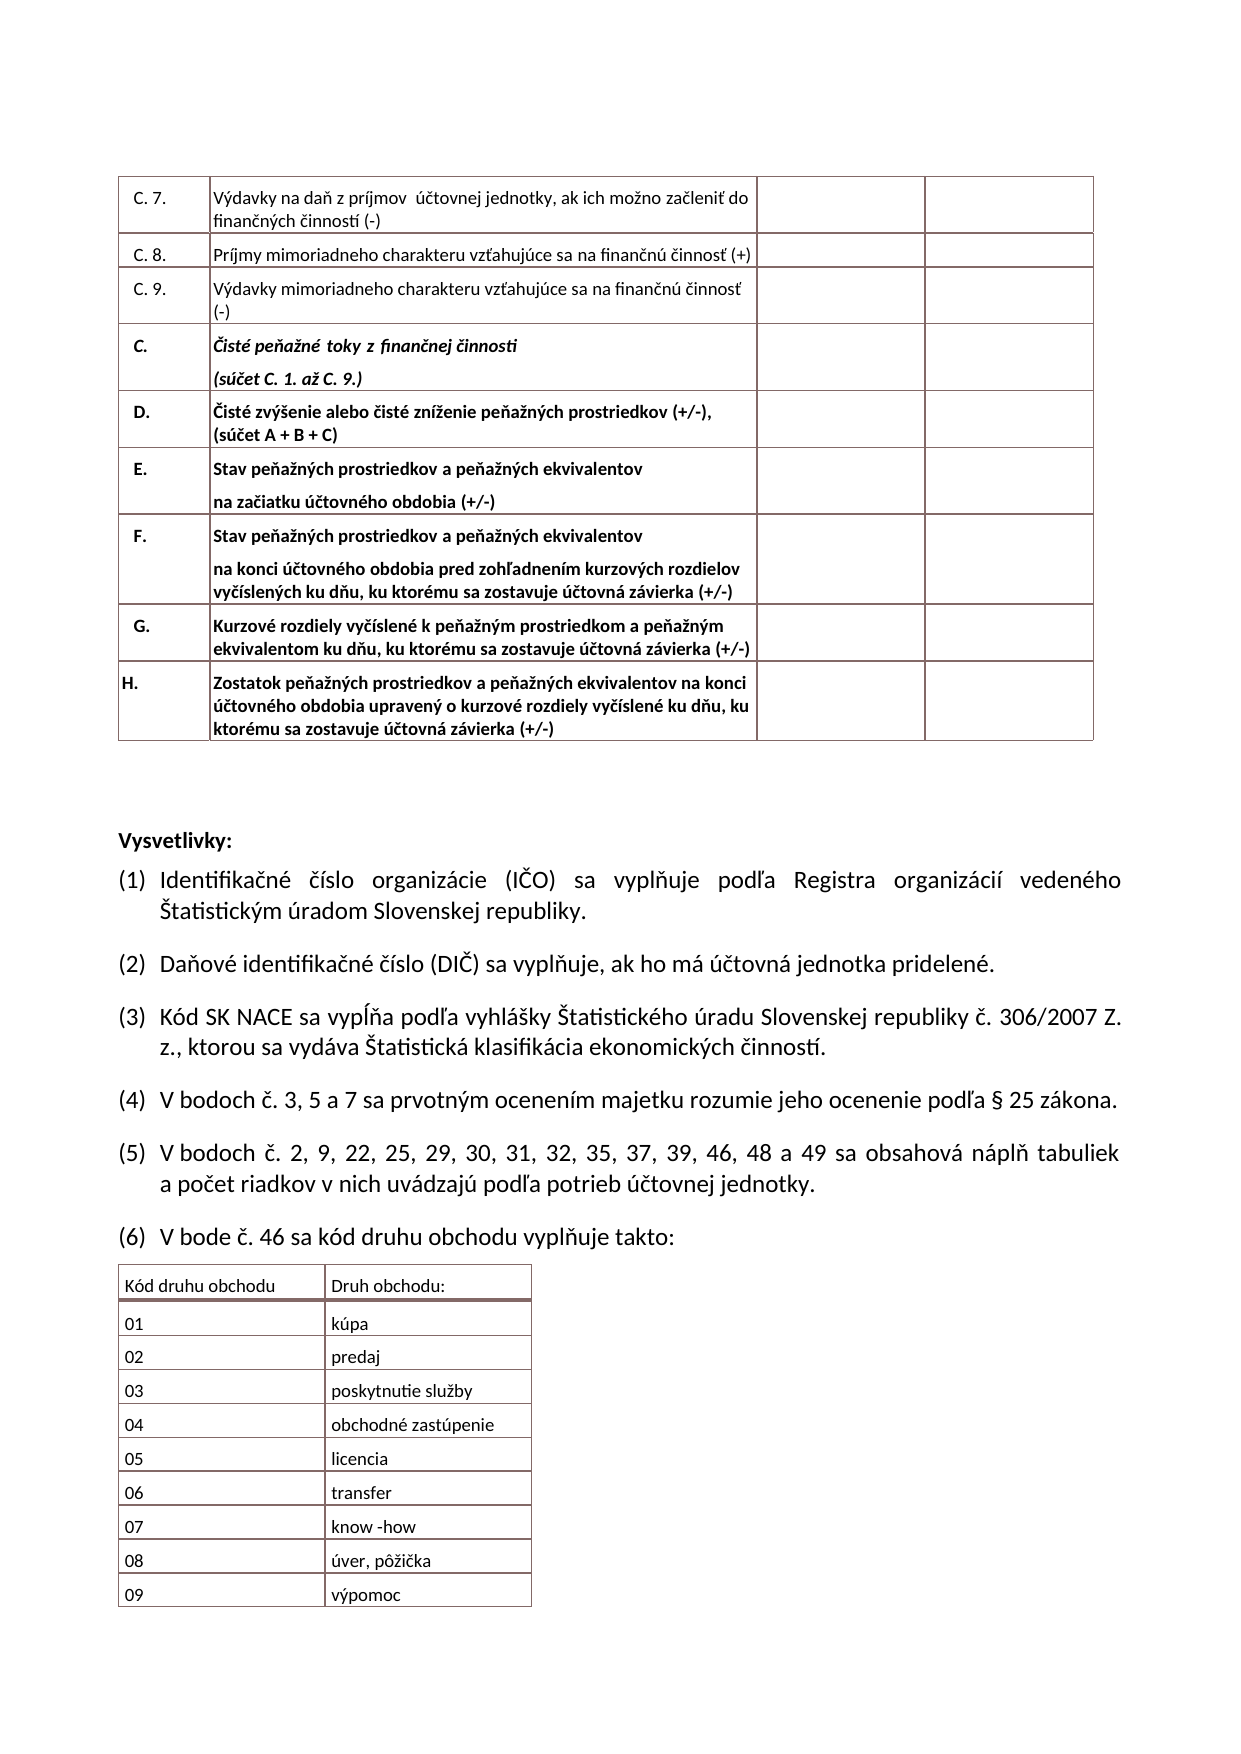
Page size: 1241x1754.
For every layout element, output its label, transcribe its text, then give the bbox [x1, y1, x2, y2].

table_cell [926, 234, 1093, 266]
table_cell Stav peňažných prostriedkov a peňažných ekvivalentov na konci účtovného obdobia pred zohľadnením kurzových rozdielov vyčíslených ku dňu, ku ktorému sa zostavuje účtovná závierka (+/-) [211, 515, 756, 603]
table_cell [926, 662, 1093, 740]
table_cell Stav peňažných prostriedkov a peňažných ekvivalentov na začiatku účtovného obdobia (+/-) [211, 448, 756, 513]
table_cell úver, pôžička [326, 1540, 531, 1572]
text (5) V bodoch č. 2, 9, 22, 25, 29, 30, 31, 32, 35, 37, 39, 46, 48 a 49 sa obsahová náplň tabuliek a počet riadkov v nich uvádzajú podľa potrieb účtovnej jednotky. [118, 1138, 1122, 1199]
table_cell Príjmy mimoriadneho charakteru vzťahujúce sa na finančnú činnosť (+) [211, 234, 756, 266]
table_cell [926, 605, 1093, 660]
table_cell C. [119, 324, 209, 390]
table_cell licencia [326, 1438, 531, 1470]
table_cell H. [119, 662, 209, 740]
text (3) Kód SK NACE sa vypĺňa podľa vyhlášky Štatistického úradu Slovenskej republiky č. 306/2007 Z. z., ktorou sa vydáva Štatistická klasifikácia ekonomických činností. [118, 1001, 1122, 1062]
table_cell 09 [119, 1574, 324, 1606]
table_cell 05 [119, 1438, 324, 1470]
table_cell [758, 515, 924, 603]
table_header Kód druhu obchodu [119, 1265, 324, 1298]
table_cell Výdavky mimoriadneho charakteru vzťahujúce sa na finančnú činnosť (-) [211, 268, 756, 323]
table_cell F. [119, 515, 209, 603]
table_cell C. 9. [119, 268, 209, 323]
table_cell G. [119, 605, 209, 660]
text (2) Daňové identifikačné číslo (DIČ) sa vyplňuje, ak ho má účtovná jednotka pridelené. [118, 948, 1122, 978]
table_cell obchodné zastúpenie [326, 1404, 531, 1437]
table_cell Čisté peňažné toky z finančnej činnosti (súčet C. 1. až C. 9.) [211, 324, 756, 390]
table_cell C. 7. [119, 177, 209, 232]
table_cell [758, 268, 924, 323]
table_cell [926, 268, 1093, 323]
table_cell 08 [119, 1540, 324, 1572]
table_cell Kurzové rozdiely vyčíslené k peňažným prostriedkom a peňažným ekvivalentom ku dňu, ku ktorému sa zostavuje účtovná závierka (+/-) [211, 605, 756, 660]
table_cell 03 [119, 1370, 324, 1403]
table_cell [758, 605, 924, 660]
table_cell C. 8. [119, 234, 209, 266]
text (1) Identifikačné číslo organizácie (IČO) sa vyplňuje podľa Registra organizácií vedeného Štatistickým úradom Slovenskej republiky. [118, 864, 1122, 926]
table_cell [758, 234, 924, 266]
table_cell Výdavky na daň z príjmov účtovnej jednotky, ak ich možno začleniť do finančných činností (-) [211, 177, 756, 232]
table_cell [758, 177, 924, 232]
table_cell [758, 391, 924, 447]
table_cell 04 [119, 1404, 324, 1437]
table_cell [758, 448, 924, 513]
table_cell [926, 515, 1093, 603]
table_cell 06 [119, 1472, 324, 1504]
table_cell predaj [326, 1336, 531, 1369]
table_cell [926, 324, 1093, 390]
table_cell výpomoc [326, 1574, 531, 1606]
table_cell [758, 662, 924, 740]
table_cell E. [119, 448, 209, 513]
table_cell 02 [119, 1336, 324, 1369]
table_cell kúpa [326, 1302, 531, 1335]
table_cell [758, 324, 924, 390]
table_cell Čisté zvýšenie alebo čisté zníženie peňažných prostriedkov (+/-), (súčet A + B + C) [211, 391, 756, 447]
table_cell transfer [326, 1472, 531, 1504]
table_cell 07 [119, 1506, 324, 1538]
table_cell know -how [326, 1506, 531, 1538]
text (6) V bode č. 46 sa kód druhu obchodu vyplňuje takto: [118, 1221, 1122, 1252]
text Vysvetlivky: [118, 826, 1122, 854]
table_header Druh obchodu: [326, 1265, 531, 1298]
table_cell D. [119, 391, 209, 447]
text (4) V bodoch č. 3, 5 a 7 sa prvotným ocenením majetku rozumie jeho ocenenie podľa § 25 zákona. [118, 1084, 1122, 1115]
table_cell poskytnutie služby [326, 1370, 531, 1403]
table_cell 01 [119, 1302, 324, 1335]
table_cell Zostatok peňažných prostriedkov a peňažných ekvivalentov na konci účtovného obdobia upravený o kurzové rozdiely vyčíslené ku dňu, ku ktorému sa zostavuje účtovná závierka (+/-) [211, 662, 756, 740]
table_cell [926, 177, 1093, 232]
table_cell [926, 448, 1093, 513]
table_cell [926, 391, 1093, 447]
